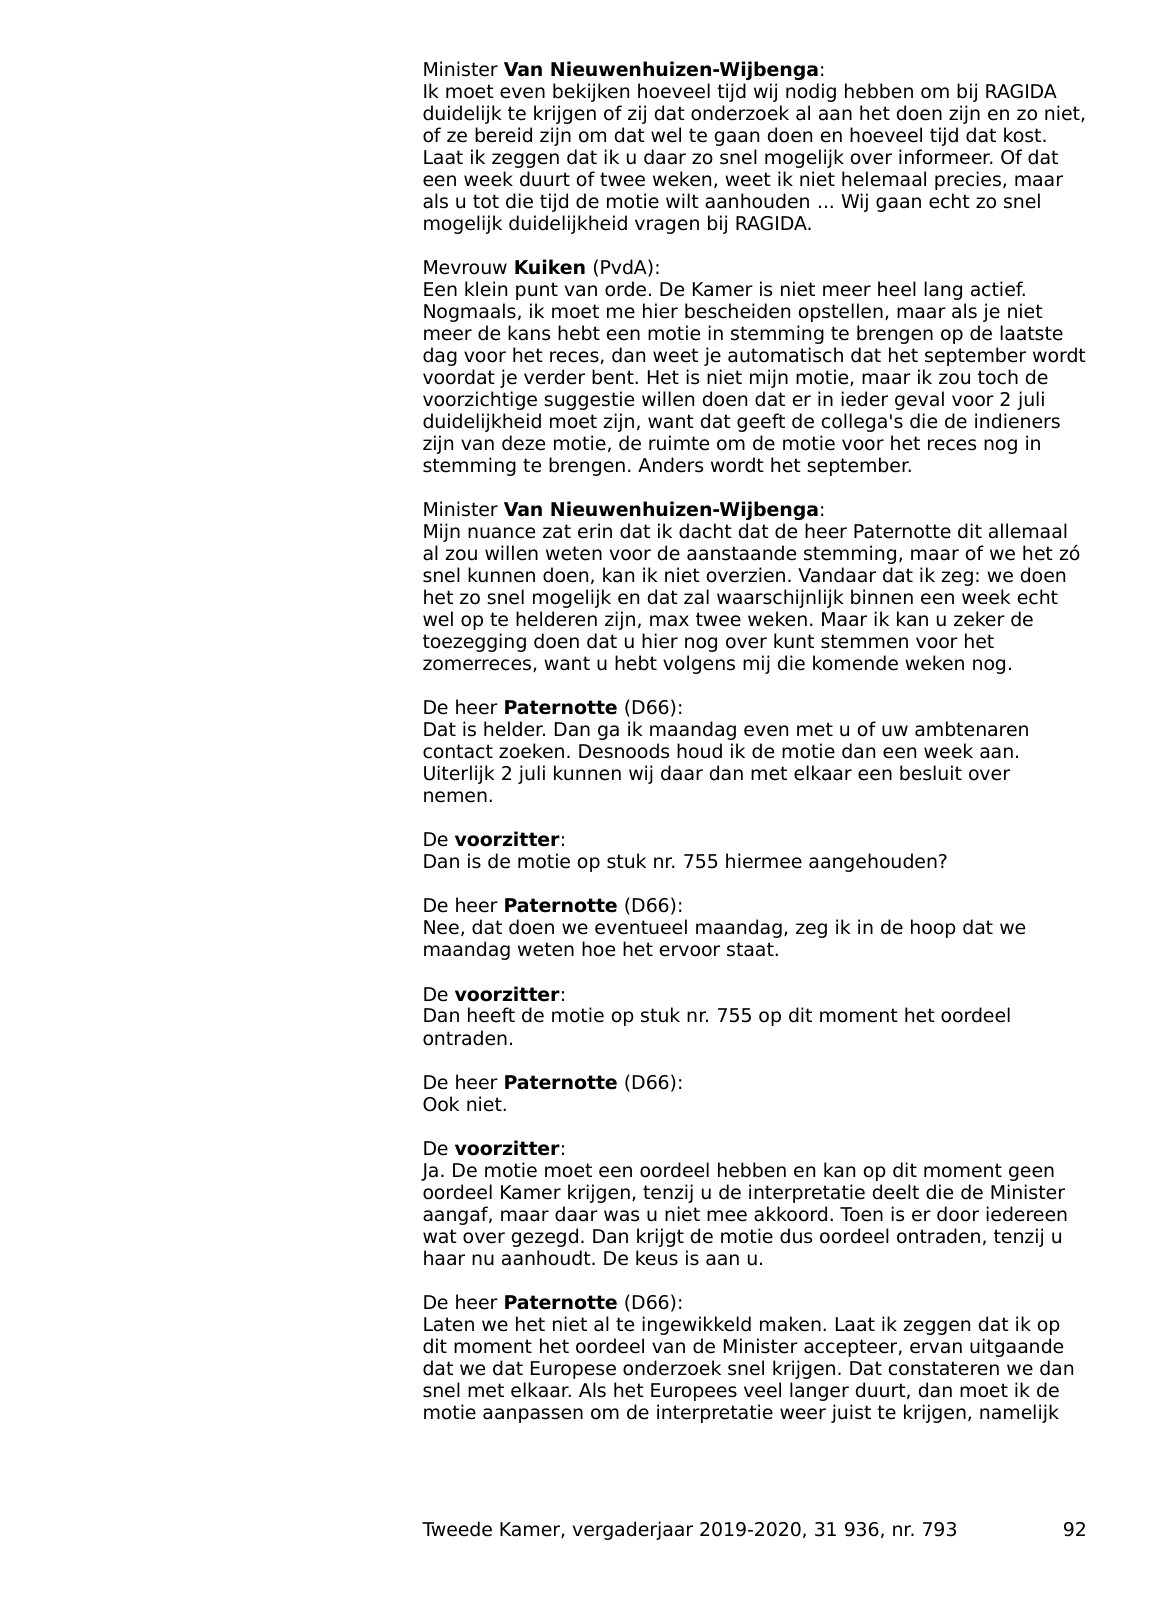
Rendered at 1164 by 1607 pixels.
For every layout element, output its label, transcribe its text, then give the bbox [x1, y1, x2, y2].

text Ik moet even bekijken hoeveel tijd wij nodig hebben om bij RAGIDA duidelijk te krijgen of zij dat onderzoek al aan het doen zijn en zo niet, of ze bereid zijn om dat wel te gaan doen en hoeveel tijd dat kost. Laat ik zeggen dat ik u daar zo snel mogelijk over informeer. Of dat een week duurt of twee weken, weet ik niet helemaal precies, maar als u tot die tijd de motie wilt aanhouden ... Wij gaan echt zo snel mogelijk duidelijkheid vragen bij RAGIDA. [422, 81, 1087, 235]
text Een klein punt van orde. De Kamer is niet meer heel lang actief. Nogmaals, ik moet me hier bescheiden opstellen, maar als je niet meer de kans hebt een motie in stemming te brengen op de laatste dag voor het reces, dan weet je automatisch dat het september wordt voordat je verder bent. Het is niet mijn motie, maar ik zou toch de voorzichtige suggestie willen doen dat er in ieder geval voor 2 juli duidelijkheid moet zijn, want dat geeft de collega's die de indieners zijn van deze motie, de ruimte om de motie voor het reces nog in stemming te brengen. Anders wordt het september. [422, 279, 1087, 477]
text De voorzitter: [422, 1138, 1087, 1160]
text Dat is helder. Dan ga ik maandag even met u of uw ambtenaren contact zoeken. Desnoods houd ik de motie dan een week aan. Uiterlijk 2 juli kunnen wij daar dan met elkaar een besluit over nemen. [422, 719, 1087, 807]
text Ja. De motie moet een oordeel hebben en kan op dit moment geen oordeel Kamer krijgen, tenzij u de interpretatie deelt die de Minister aangaf, maar daar was u niet mee akkoord. Toen is er door iedereen wat over gezegd. Dan krijgt de motie dus oordeel ontraden, tenzij u haar nu aanhoudt. De keus is aan u. [422, 1160, 1087, 1269]
text Mevrouw Kuiken (PvdA): [422, 257, 1087, 279]
text De heer Paternotte (D66): [422, 895, 1087, 917]
text Laten we het niet al te ingewikkeld maken. Laat ik zeggen dat ik op dit moment het oordeel van de Minister accepteer, ervan uitgaande dat we dat Europese onderzoek snel krijgen. Dat constateren we dan snel met elkaar. Als het Europees veel langer duurt, dan moet ik de motie aanpassen om de interpretatie weer juist te krijgen, namelijk [422, 1314, 1087, 1424]
text Dan is de motie op stuk nr. 755 hiermee aangehouden? [422, 851, 1087, 873]
text De voorzitter: [422, 829, 1087, 851]
text Nee, dat doen we eventueel maandag, zeg ik in de hoop dat we maandag weten hoe het ervoor staat. [422, 917, 1087, 961]
text De heer Paternotte (D66): [422, 697, 1087, 719]
text De heer Paternotte (D66): [422, 1292, 1087, 1314]
text Ook niet. [422, 1093, 1087, 1116]
text De voorzitter: [422, 983, 1087, 1005]
text De heer Paternotte (D66): [422, 1072, 1087, 1093]
text Mijn nuance zat erin dat ik dacht dat de heer Paternotte dit allemaal al zou willen weten voor de aanstaande stemming, maar of we het zó snel kunnen doen, kan ik niet overzien. Vandaar dat ik zeg: we doen het zo snel mogelijk en dat zal waarschijnlijk binnen een week echt wel op te helderen zijn, max twee weken. Maar ik kan u zeker de toezegging doen dat u hier nog over kunt stemmen voor het zomerreces, want u hebt volgens mij die komende weken nog. [422, 521, 1087, 675]
text Dan heeft de motie op stuk nr. 755 op dit moment het oordeel ontraden. [422, 1005, 1087, 1049]
text Minister Van Nieuwenhuizen-Wijbenga: [422, 59, 1087, 81]
text Minister Van Nieuwenhuizen-Wijbenga: [422, 499, 1087, 521]
